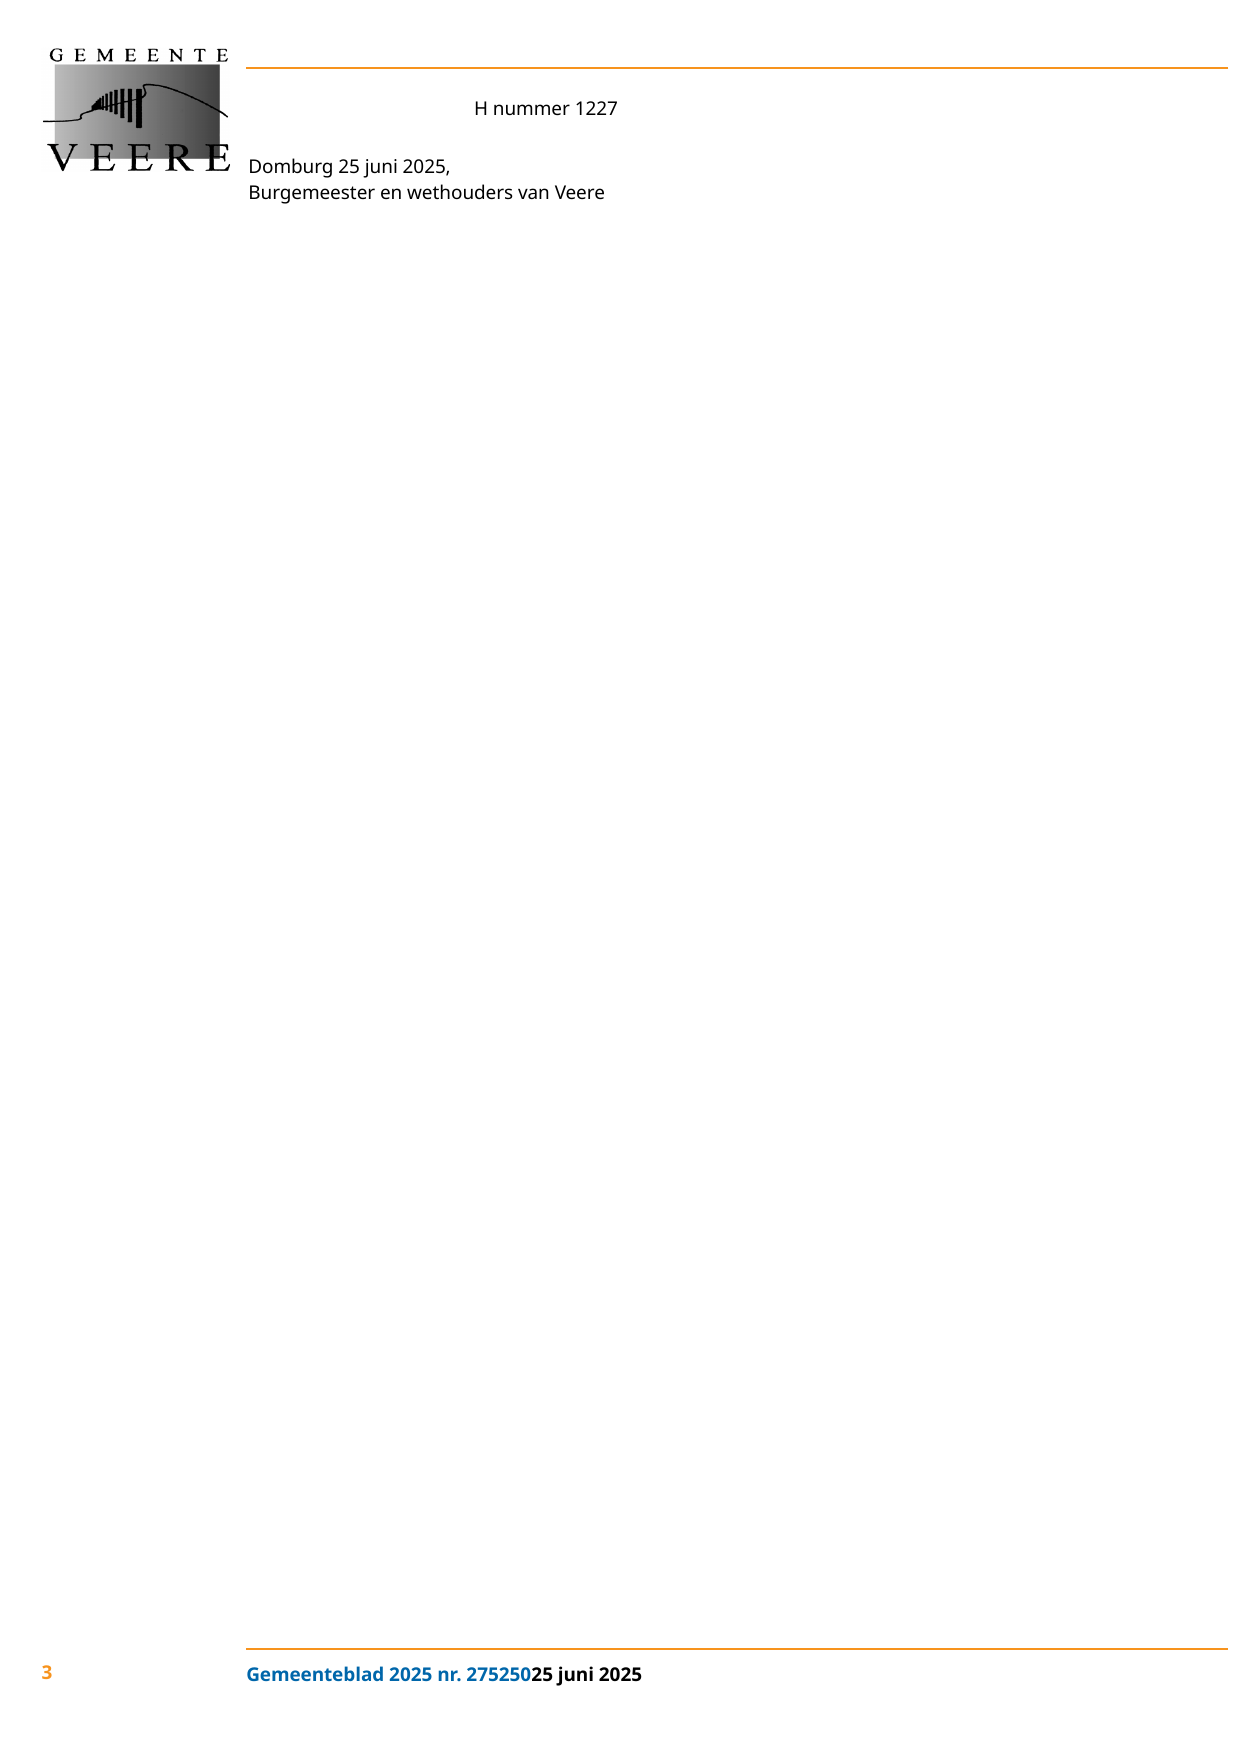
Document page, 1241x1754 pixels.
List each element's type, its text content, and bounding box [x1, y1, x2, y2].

table_cell [700, 95, 926, 121]
table_cell [248, 95, 474, 121]
picture [41, 47, 231, 172]
table_cell H nummer 1227 [474, 95, 700, 121]
table_cell [926, 95, 1152, 121]
text Burgemeester en wethouders van Veere [248, 179, 1152, 205]
text Domburg 25 juni 2025, [248, 153, 1152, 179]
